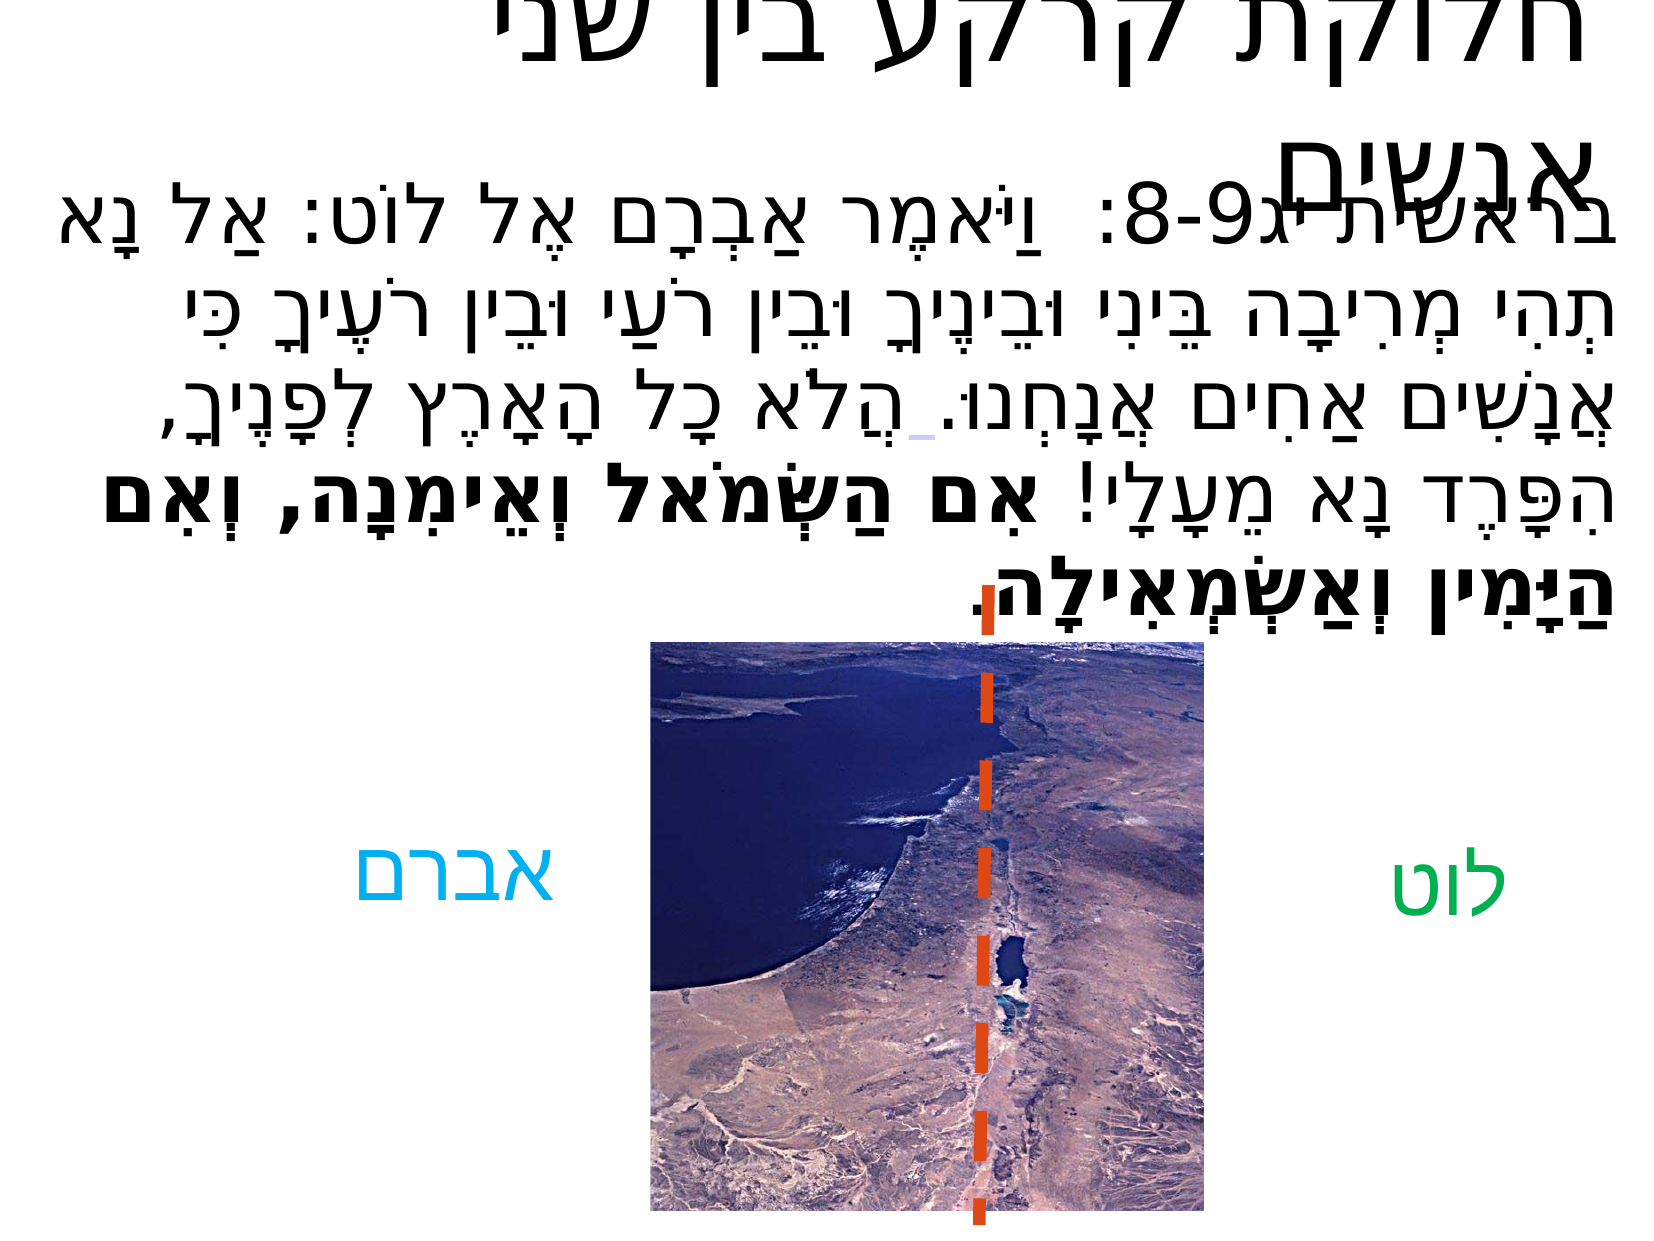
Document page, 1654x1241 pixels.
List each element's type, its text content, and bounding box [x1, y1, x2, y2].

list בראשית יג8-9: וַיֹּאמֶר אַבְרָם אֶל לוֹט: אַל נָא תְהִי מְרִיבָה בֵּינִי וּבֵינֶיךָ וּבֵין רֹעַי וּבֵין רֹעֶיךָ כִּי אֲנָשִׁים אַחִים אֲנָחְנוּ. הֲלֹא כָל הָאָרֶץ לְפָנֶיךָ, הִפָּרֶד נָא מֵעָלָי! אִם הַשְּׂמֹאל וְאֵימִנָה, וְאִם הַיָּמִין וְאַשְׂמְאִילָה. [15, 165, 1621, 556]
text_box אברם [240, 810, 571, 931]
title חלוקת קרקע בין שני אנשים [225, 6, 1654, 166]
text_box לוט [1290, 825, 1524, 970]
text_box [650, 642, 1204, 1211]
